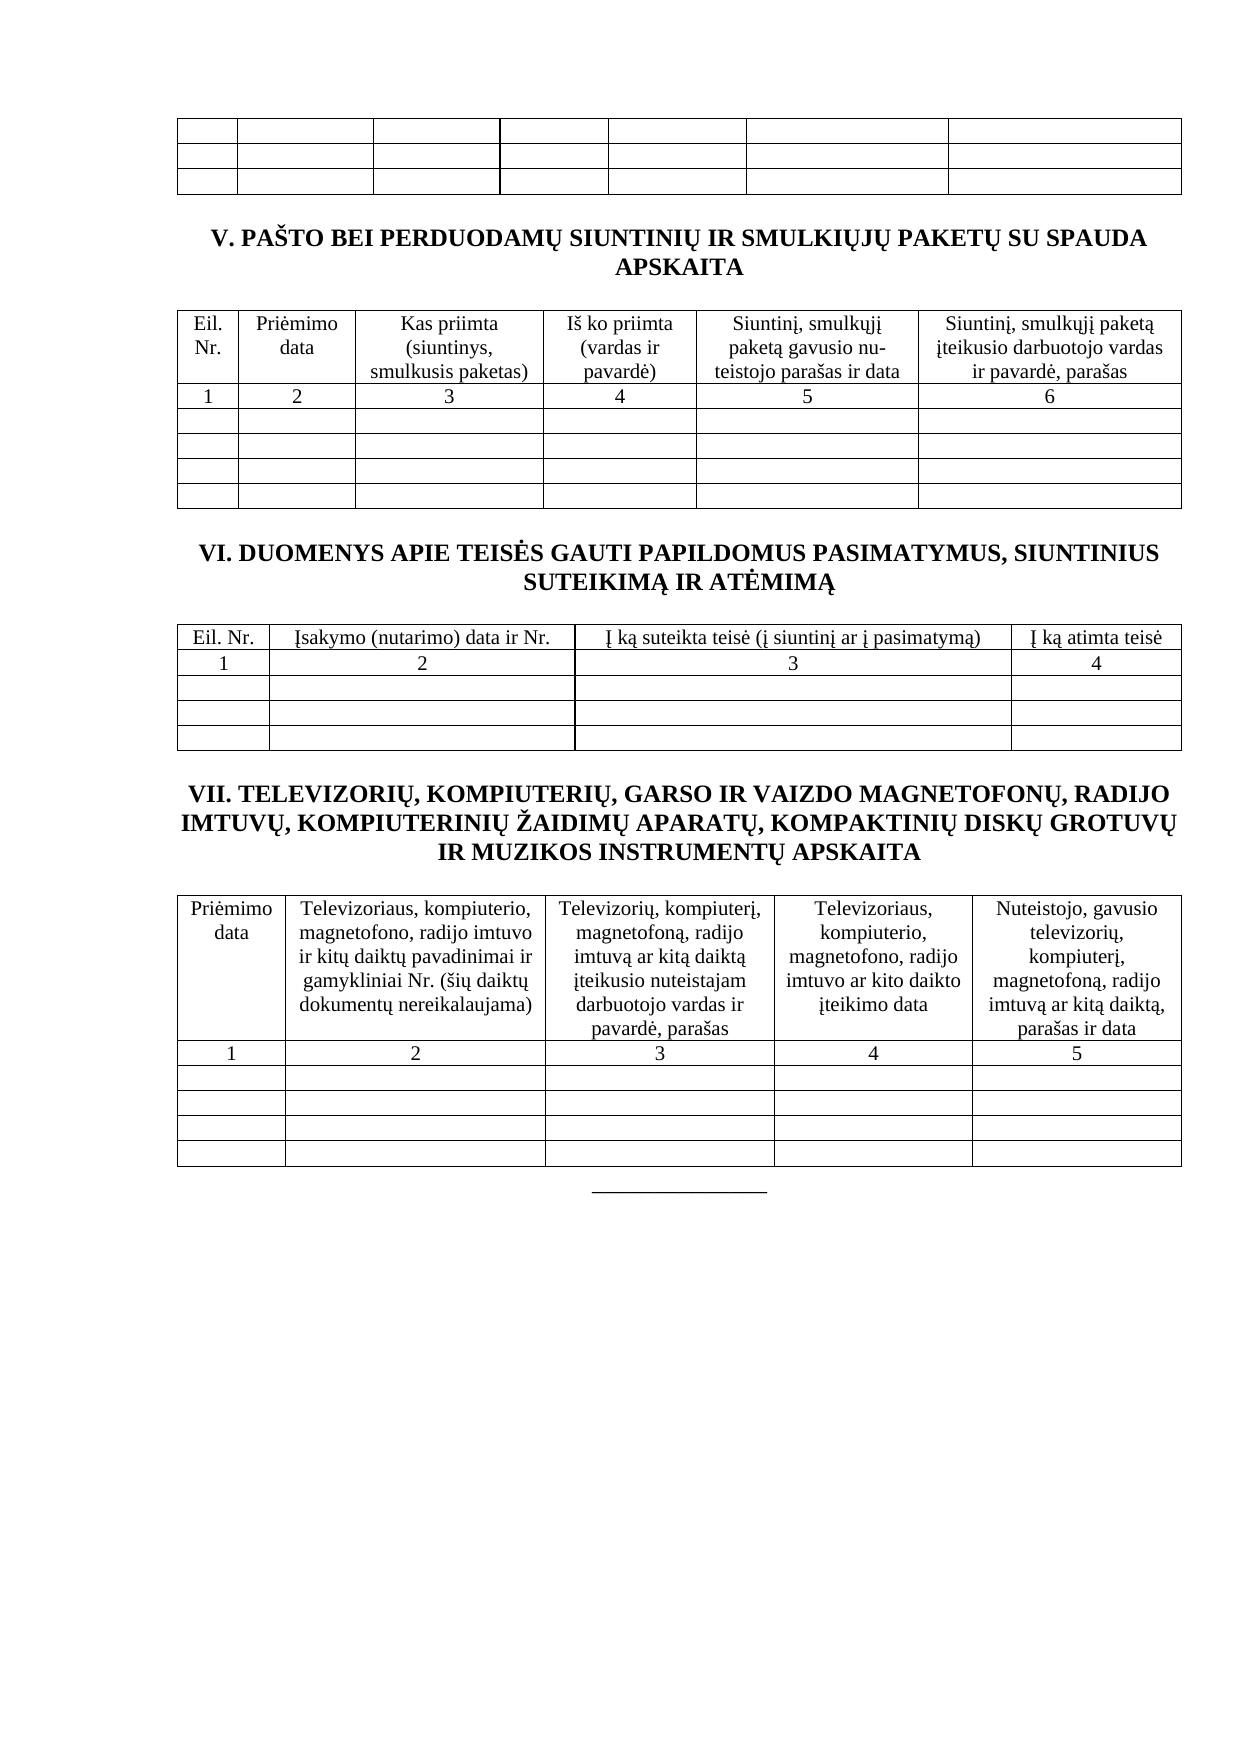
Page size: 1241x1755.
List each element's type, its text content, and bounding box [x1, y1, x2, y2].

table_cell [178, 169, 237, 193]
table_cell [356, 434, 543, 458]
table_header Eil. Nr. [178, 311, 238, 383]
table_cell [1012, 676, 1181, 699]
table_cell [919, 434, 1181, 458]
table_cell 3 [576, 650, 1011, 674]
table_cell [239, 484, 355, 508]
table_cell [973, 1066, 1181, 1090]
table_cell [576, 726, 1011, 750]
table_cell [697, 459, 918, 483]
table_cell [919, 484, 1181, 508]
table_cell 2 [286, 1041, 545, 1065]
table_cell 5 [697, 384, 918, 408]
table_cell [286, 1116, 545, 1140]
table_cell [178, 484, 238, 508]
table_cell 1 [178, 384, 238, 408]
table_cell 4 [544, 384, 696, 408]
table_cell [544, 459, 696, 483]
table_cell 6 [919, 384, 1181, 408]
table_cell [546, 1066, 774, 1090]
table_cell [919, 459, 1181, 483]
table_cell [501, 144, 608, 168]
table_header Į ką suteikta teisė (į siuntinį ar į pasimatymą) [576, 625, 1011, 649]
table_cell [178, 726, 269, 750]
text VII. TELEVIZORIŲ, KOMPIUTERIŲ, GARSO IR VAIZDO MAGNETOFONŲ, RADIJO IMTUVŲ, KOMPIUTERINIŲ ŽAIDIMŲ APARATŲ, KOMPAKTINIŲ DISKŲ GROTUVŲ IR MUZIKOS INSTRUMENTŲ APSKAITA [177, 779, 1181, 866]
table_cell 3 [546, 1041, 774, 1065]
table_cell [286, 1141, 545, 1166]
table_cell [374, 144, 499, 168]
table_cell [356, 484, 543, 508]
table_cell [544, 409, 696, 433]
table_cell [239, 434, 355, 458]
table_cell [178, 119, 237, 143]
table_cell [973, 1091, 1181, 1115]
table_cell 5 [973, 1041, 1181, 1065]
table_header Nuteistojo, gavusio televizorių, kompiuterį, magnetofoną, radijo imtuvą ar kitą daiktą, parašas ir data [973, 896, 1181, 1040]
table_cell [775, 1116, 972, 1140]
table_cell [576, 701, 1011, 725]
table_cell [270, 701, 574, 725]
table_header Eil. Nr. [178, 625, 269, 649]
table_cell [544, 434, 696, 458]
table_cell [178, 144, 237, 168]
table_header Priėmimo data [178, 896, 285, 1040]
table_cell [270, 726, 574, 750]
table_cell [609, 169, 746, 193]
table_cell [374, 169, 499, 193]
table_cell [178, 701, 269, 725]
table_cell [238, 169, 373, 193]
table_cell 4 [1012, 650, 1181, 674]
table_cell [270, 676, 574, 699]
text ______________ [177, 1167, 1181, 1195]
table_cell [178, 434, 238, 458]
table_cell 1 [178, 650, 269, 674]
table_cell [697, 484, 918, 508]
table_cell [747, 119, 948, 143]
table_header Televizoriaus, kompiuterio, magnetofono, radijo imtuvo ar kito daikto įteikimo data [775, 896, 972, 1040]
table_header Televizorių, kompiuterį, magnetofoną, radijo imtuvą ar kitą daiktą įteikusio nuteistajam darbuotojo vardas ir pavardė, parašas [546, 896, 774, 1040]
table_cell [1012, 726, 1181, 750]
table_cell [747, 169, 948, 193]
table_cell [609, 144, 746, 168]
table_cell [239, 459, 355, 483]
table_cell [178, 459, 238, 483]
table_cell [501, 119, 608, 143]
table_cell [546, 1091, 774, 1115]
table_cell [238, 144, 373, 168]
table_cell [544, 484, 696, 508]
table_cell [697, 409, 918, 433]
table_cell 4 [775, 1041, 972, 1065]
table_cell [973, 1141, 1181, 1166]
text V. PAŠTO BEI PERDUODAMŲ SIUNTINIŲ IR SMULKIŲJŲ PAKETŲ SU SPAUDA APSKAITA [177, 223, 1181, 281]
table_header Įsakymo (nutarimo) data ir Nr. [270, 625, 574, 649]
table_header Siuntinį, smulkųjį paketą gavusio nu- teistojo parašas ir data [697, 311, 918, 383]
table_cell 2 [270, 650, 574, 674]
table_cell [286, 1066, 545, 1090]
table_cell [949, 119, 1181, 143]
table_header Kas priimta (siuntinys, smulkusis paketas) [356, 311, 543, 383]
table_cell [501, 169, 608, 193]
table_header Televizoriaus, kompiuterio, magnetofono, radijo imtuvo ir kitų daiktų pavadinimai ir gamykliniai Nr. (šių daiktų dokumentų nereikalaujama) [286, 896, 545, 1040]
table_cell [374, 119, 499, 143]
table_header Iš ko priimta (vardas ir pavardė) [544, 311, 696, 383]
table_cell [973, 1116, 1181, 1140]
table_cell [356, 459, 543, 483]
table_cell [238, 119, 373, 143]
table_cell [178, 1116, 285, 1140]
table_cell [919, 409, 1181, 433]
table_cell [546, 1116, 774, 1140]
text VI. DUOMENYS APIE TEISĖS GAUTI PAPILDOMUS PASIMATYMUS, SIUNTINIUS SUTEIKIMĄ IR ATĖMIMĄ [177, 538, 1181, 596]
table_header Siuntinį, smulkųjį paketą įteikusio darbuotojo vardas ir pavardė, parašas [919, 311, 1181, 383]
table_header Į ką atimta teisė [1012, 625, 1181, 649]
table_cell 1 [178, 1041, 285, 1065]
table_cell 3 [356, 384, 543, 408]
table_cell [697, 434, 918, 458]
table_cell [609, 119, 746, 143]
table_cell [1012, 701, 1181, 725]
table_cell [178, 676, 269, 699]
table_cell [546, 1141, 774, 1166]
table_cell [775, 1141, 972, 1166]
table_cell [356, 409, 543, 433]
table_cell [178, 1066, 285, 1090]
table_cell [178, 409, 238, 433]
table_cell 2 [239, 384, 355, 408]
table_cell [949, 169, 1181, 193]
table_cell [747, 144, 948, 168]
table_cell [178, 1141, 285, 1166]
table_cell [178, 1091, 285, 1115]
table_cell [775, 1091, 972, 1115]
table_cell [286, 1091, 545, 1115]
table_cell [576, 676, 1011, 699]
table_cell [239, 409, 355, 433]
table_cell [949, 144, 1181, 168]
table_header Priėmimo data [239, 311, 355, 383]
table_cell [775, 1066, 972, 1090]
